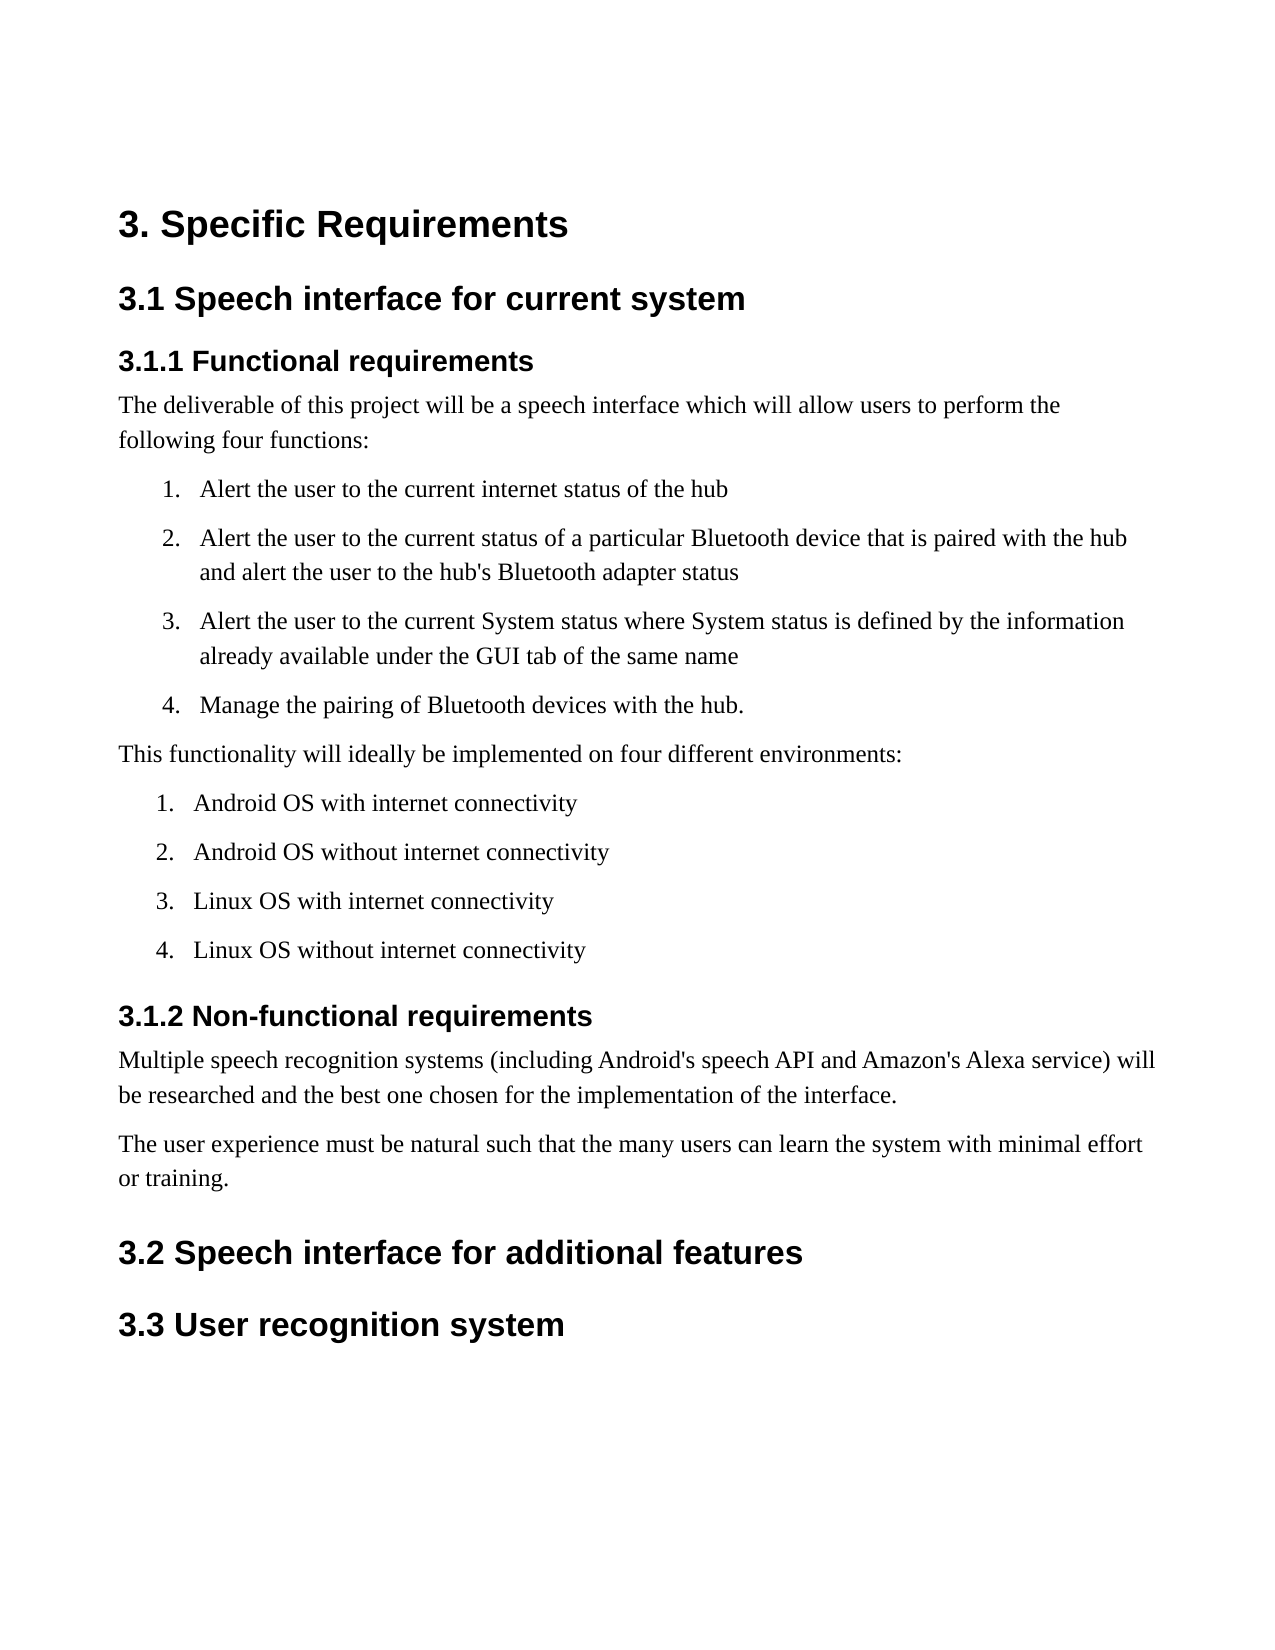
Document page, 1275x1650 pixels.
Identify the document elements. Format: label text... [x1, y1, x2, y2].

subtitle 3.3 User recognition system [118, 1305, 1157, 1344]
list Android OS with internet connectivity [156, 788, 1157, 817]
list Manage the pairing of Bluetooth devices with the hub. [162, 690, 1157, 719]
list Android OS without internet connectivity [156, 837, 1157, 866]
list Linux OS with internet connectivity [156, 886, 1157, 915]
list Linux OS without internet connectivity [156, 935, 1157, 964]
subtitle 3.1 Speech interface for current system [118, 278, 1157, 317]
subtitle 3.1.2 Non-functional requirements [118, 999, 1157, 1033]
subtitle 3.1.1 Functional requirements [118, 344, 1157, 378]
text The user experience must be natural such that the many users can learn the system with minimal effort or training. [118, 1129, 1157, 1192]
list Alert the user to the current status of a particular Bluetooth device that is paired with the hub and alert the user to the hub's Bluetooth adapter status [162, 523, 1157, 586]
text The deliverable of this project will be a speech interface which will allow users to perform the following four functions: [118, 390, 1157, 453]
text This functionality will ideally be implemented on four different environments: [118, 739, 1157, 768]
subtitle 3.2 Speech interface for additional features [118, 1233, 1157, 1272]
text Multiple speech recognition systems (including Android's speech API and Amazon's Alexa service) will be researched and the best one chosen for the implementation of the interface. [118, 1045, 1157, 1108]
list Alert the user to the current System status where System status is defined by the information already available under the GUI tab of the same name [162, 606, 1157, 670]
subtitle 3. Specific Requirements [118, 201, 1157, 245]
list Alert the user to the current internet status of the hub [162, 474, 1157, 503]
